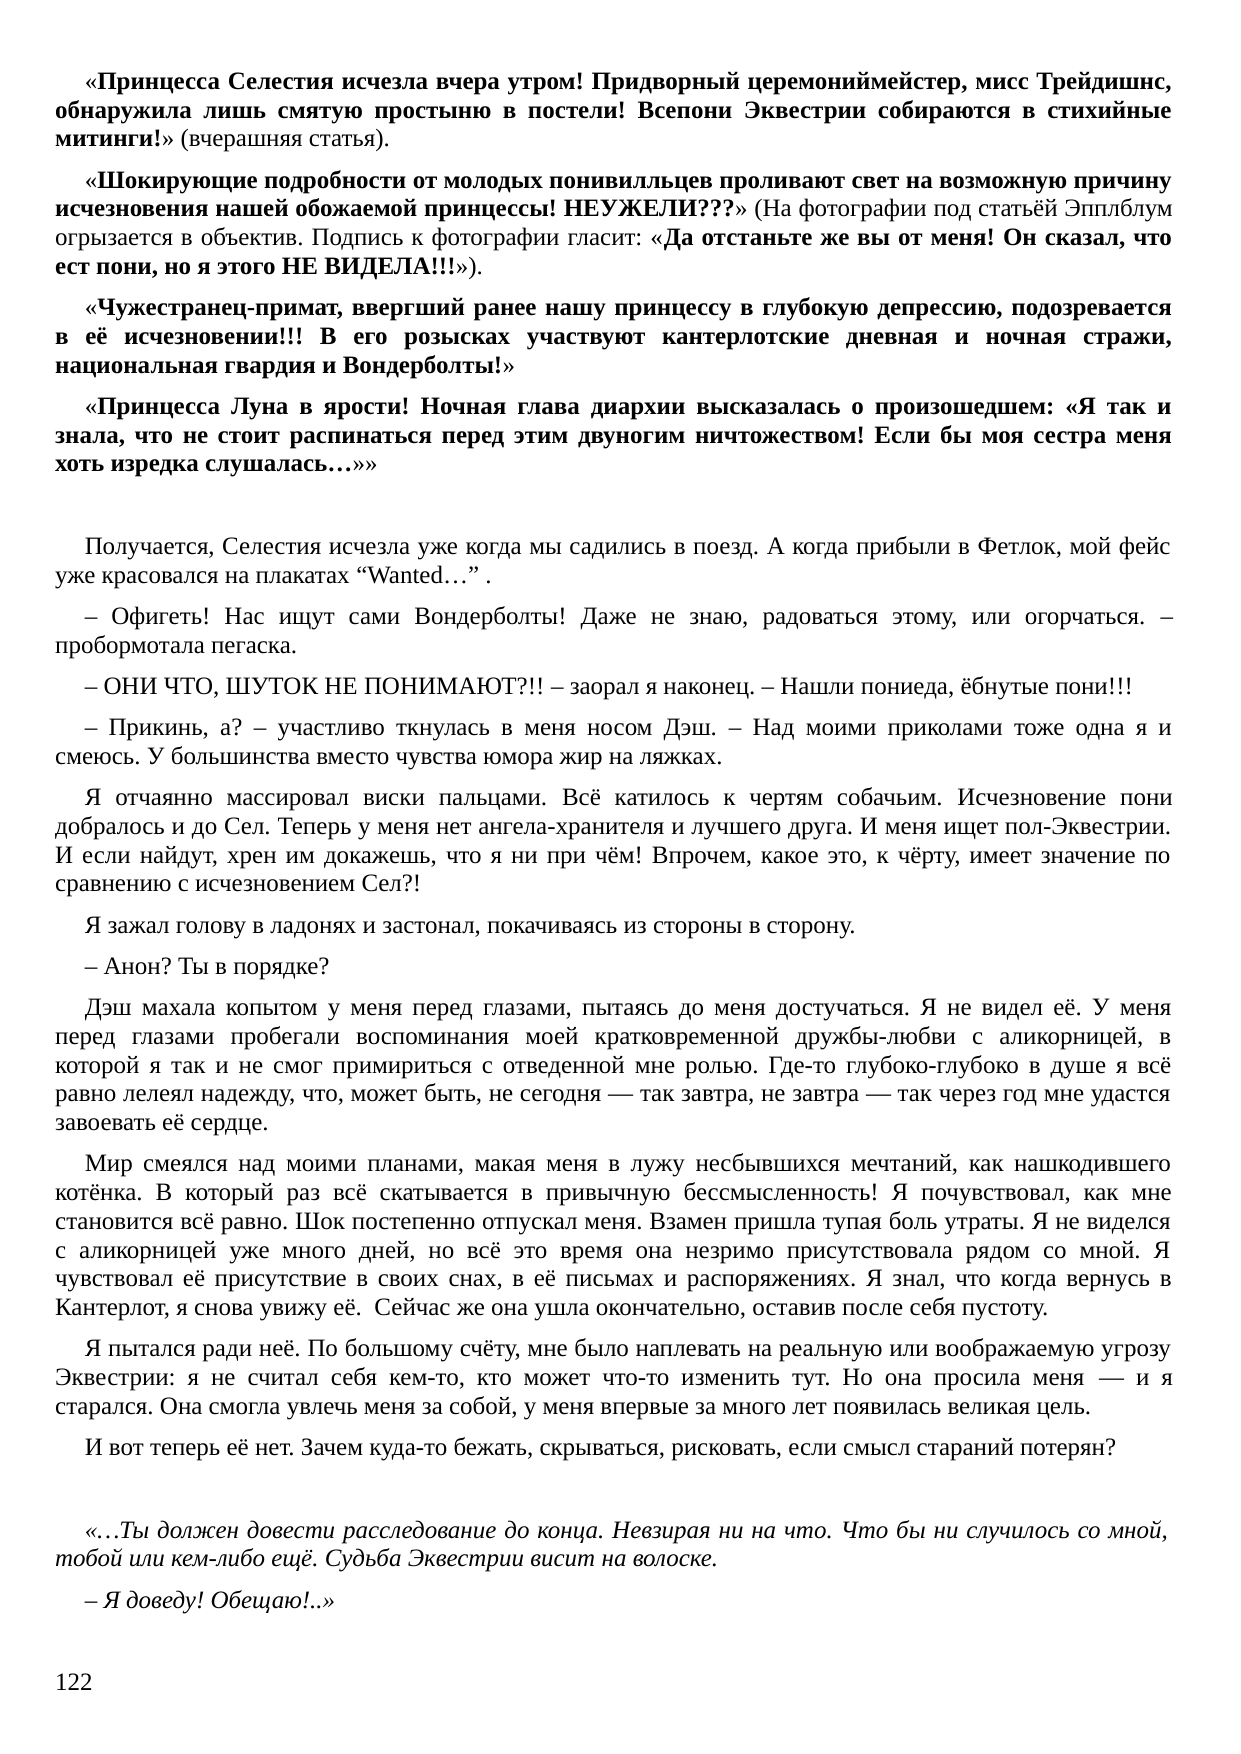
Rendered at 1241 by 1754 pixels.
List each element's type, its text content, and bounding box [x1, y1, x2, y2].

text «Принцесса Селестия исчезла вчера утром! Придворный церемониймейстер, мисс Трейдишнс, обнаружила лишь смятую простыню в постели! Всепони Эквестрии собираются в стихийные митинги!» (вчерашняя статья). [55, 66, 1173, 152]
text – Анон? Ты в порядке? [55, 951, 1173, 980]
text Я отчаянно массировал виски пальцами. Всё катилось к чертям собачьим. Исчезновение пони добралось и до Сел. Теперь у меня нет ангела-хранителя и лучшего друга. И меня ищет пол-Эквестрии. И если найдут, хрен им докажешь, что я ни при чём! Впрочем, какое это, к чёрту, имеет значение по сравнению с исчезновением Сел?! [55, 782, 1173, 897]
text Дэш махала копытом у меня перед глазами, пытаясь до меня достучаться. Я не видел её. У меня перед глазами пробегали воспоминания моей кратковременной дружбы-любви с аликорницей, в которой я так и не смог примириться с отведенной мне ролью. Где-то глубоко-глубоко в душе я всё равно лелеял надежду, что, может быть, не сегодня — так завтра, не завтра — так через год мне удастся завоевать её сердце. [55, 992, 1173, 1136]
text – Я доведу! Обещаю!..» [55, 1585, 1173, 1613]
text – ОНИ ЧТО, ШУТОК НЕ ПОНИМАЮТ?!! – заорал я наконец. – Нашли пониеда, ёбнутые пони!!! [55, 671, 1173, 700]
text «Чужестранец-примат, ввергший ранее нашу принцессу в глубокую депрессию, подозревается в её исчезновении!!! В его розысках участвуют кантерлотские дневная и ночная стражи, национальная гвардия и Вондерболты!» [55, 292, 1173, 378]
text Получается, Селестия исчезла уже когда мы садились в поезд. А когда прибыли в Фетлок, мой фейс уже красовался на плакатах “Wanted…” . [55, 531, 1173, 588]
text И вот теперь её нет. Зачем куда-то бежать, скрываться, рисковать, если смысл стараний потерян? [55, 1432, 1173, 1461]
text «Принцесса Луна в ярости! Ночная глава диархии высказалась о произошедшем: «Я так и знала, что не стоит распинаться перед этим двуногим ничтожеством! Если бы моя сестра меня хоть изредка слушалась…»» [55, 391, 1173, 477]
text Я зажал голову в ладонях и застонал, покачиваясь из стороны в сторону. [55, 910, 1173, 938]
text «…Ты должен довести расследование до конца. Невзирая ни на что. Что бы ни случилось со мной, тобой или кем-либо ещё. Судьба Эквестрии висит на волоске. [55, 1515, 1173, 1572]
text Я пытался ради неё. По большому счёту, мне было наплевать на реальную или воображаемую угрозу Эквестрии: я не считал себя кем-то, кто может что-то изменить тут. Но она просила меня — и я старался. Она смогла увлечь меня за собой, у меня впервые за много лет появилась великая цель. [55, 1333, 1173, 1420]
text «Шокирующие подробности от молодых понивилльцев проливают свет на возможную причину исчезновения нашей обожаемой принцессы! НЕУЖЕЛИ???» (На фотографии под статьёй Эпплблум огрызается в объектив. Подпись к фотографии гласит: «Да отстаньте же вы от меня! Он сказал, что ест пони, но я этого НЕ ВИДЕЛА!!!»). [55, 165, 1173, 280]
text Мир смеялся над моими планами, макая меня в лужу несбывшихся мечтаний, как нашкодившего котёнка. В который раз всё скатывается в привычную бессмысленность! Я почувствовал, как мне становится всё равно. Шок постепенно отпускал меня. Взамен пришла тупая боль утраты. Я не виделся с аликорницей уже много дней, но всё это время она незримо присутствовала рядом со мной. Я чувствовал её присутствие в своих снах, в её письмах и распоряжениях. Я знал, что когда вернусь в Кантерлот, я снова увижу её. Сейчас же она ушла окончательно, оставив после себя пустоту. [55, 1148, 1173, 1321]
text – Прикинь, а? – участливо ткнулась в меня носом Дэш. – Над моими приколами тоже одна я и смеюсь. У большинства вместо чувства юмора жир на ляжках. [55, 712, 1173, 770]
text – Офигеть! Нас ищут сами Вондерболты! Даже не знаю, радоваться этому, или огорчаться. – пробормотала пегаска. [55, 601, 1173, 658]
